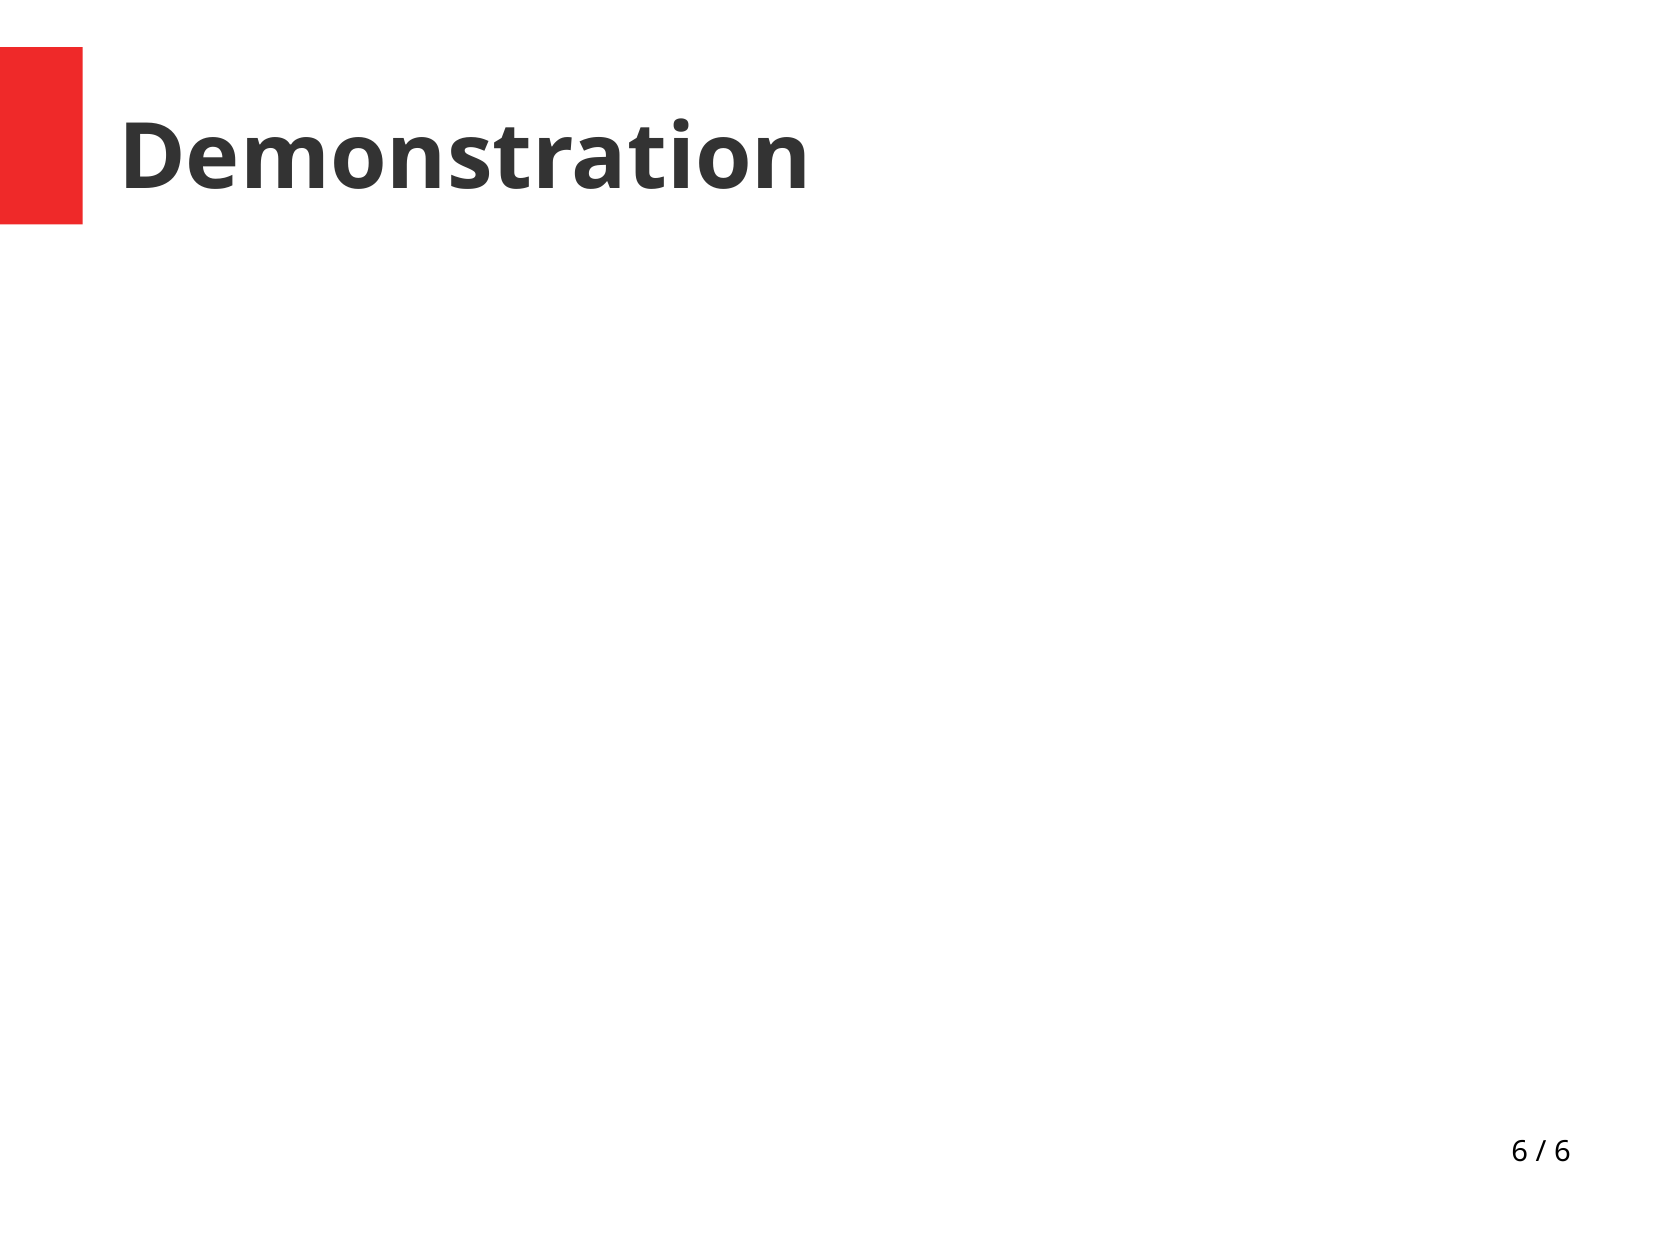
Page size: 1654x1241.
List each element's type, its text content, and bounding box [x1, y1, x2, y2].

title Demonstration [118, 49, 1571, 257]
